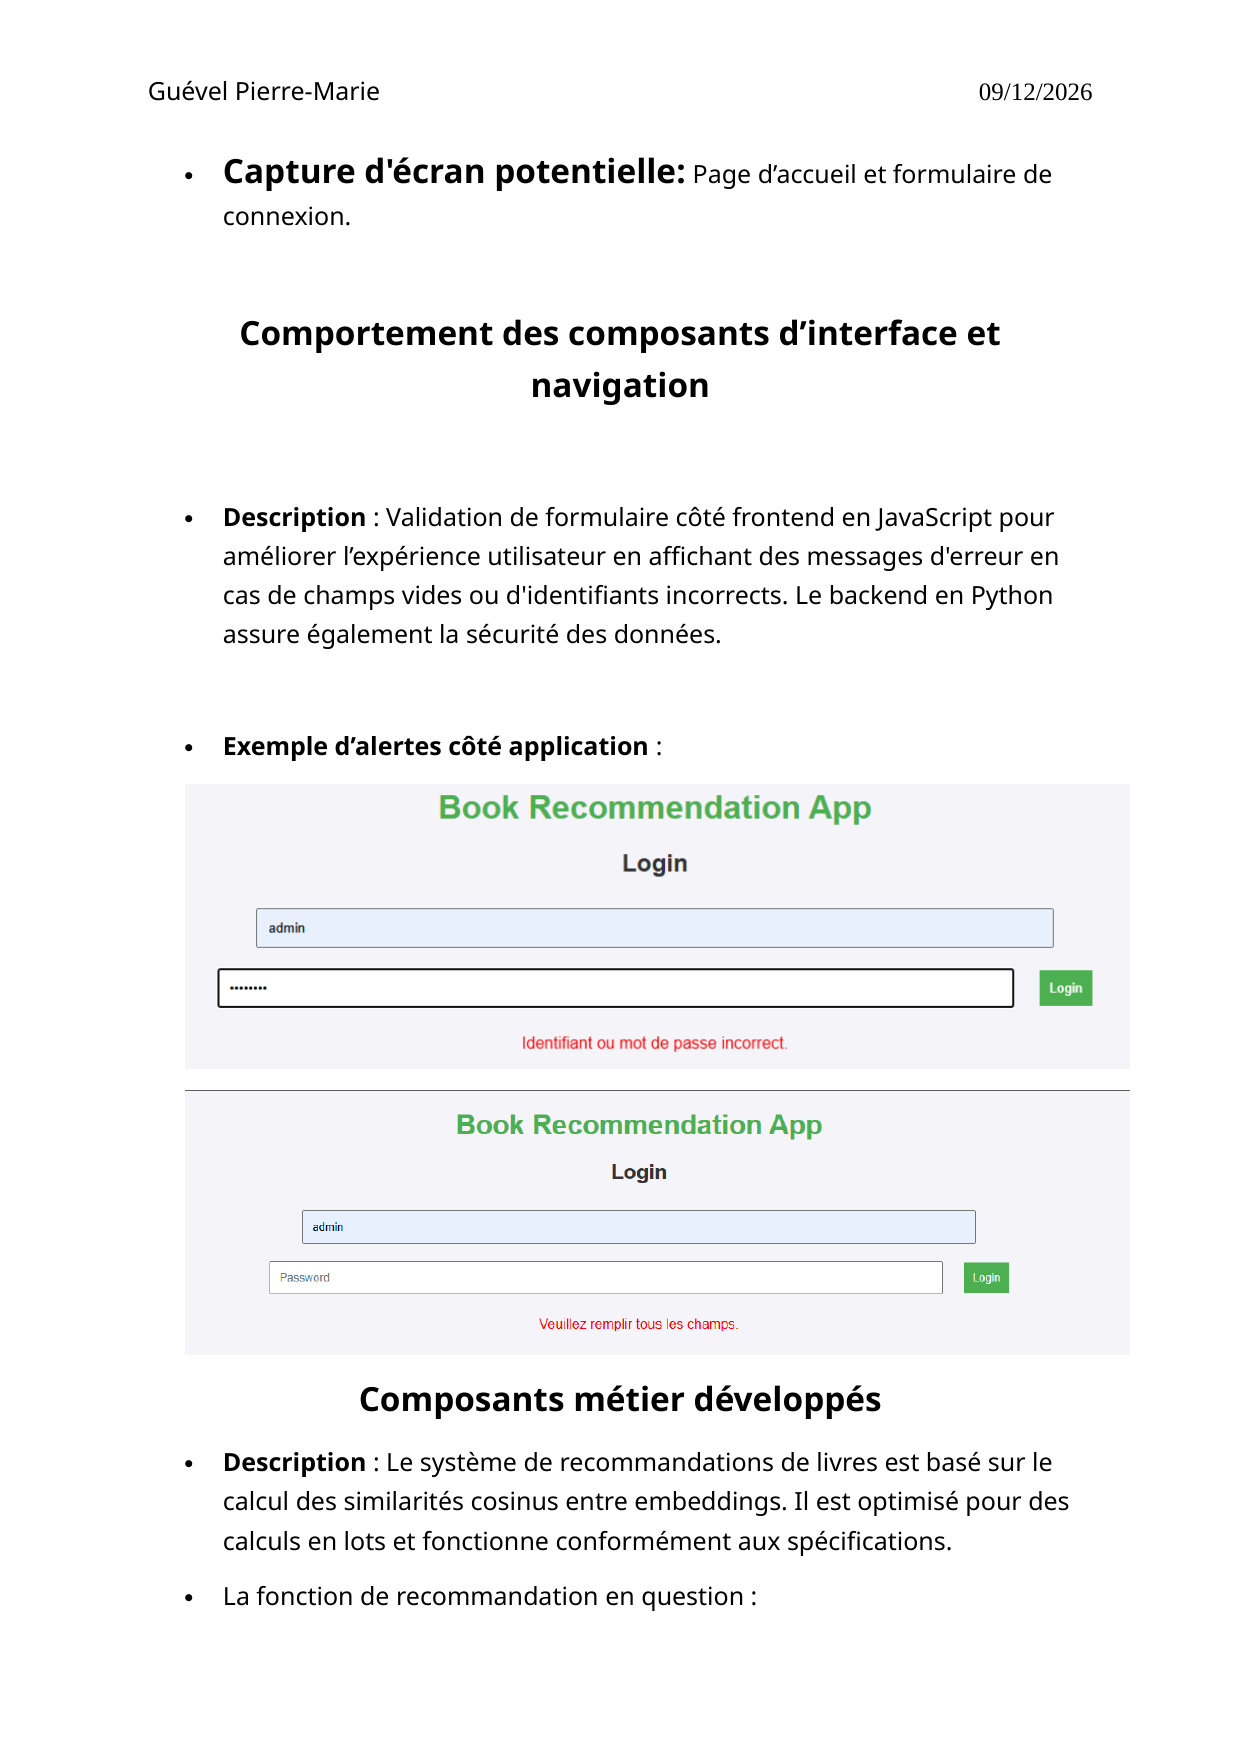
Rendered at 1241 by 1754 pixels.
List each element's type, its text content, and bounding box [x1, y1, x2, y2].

list Capture d'écran potentielle: Page d’accueil et formulaire de connexion. [185, 148, 1093, 232]
list Description : Validation de formulaire côté frontend en JavaScript pour améliorer l’expérience utilisateur en affichant des messages d'erreur en cas de champs vides ou d'identifiants incorrects. Le backend en Python assure également la sécurité des données. [185, 500, 1093, 651]
text Comportement des composants d’interface et navigation [148, 310, 1093, 407]
list Exemple d’alertes côté application : [185, 729, 1093, 763]
list La fonction de recommandation en question : [185, 1579, 1093, 1613]
list Description : Le système de recommandations de livres est basé sur le calcul des similarités cosinus entre embeddings. Il est optimisé pour des calculs en lots et fonctionne conformément aux spécifications. [185, 1445, 1093, 1557]
text Composants métier développés [148, 1376, 1093, 1421]
